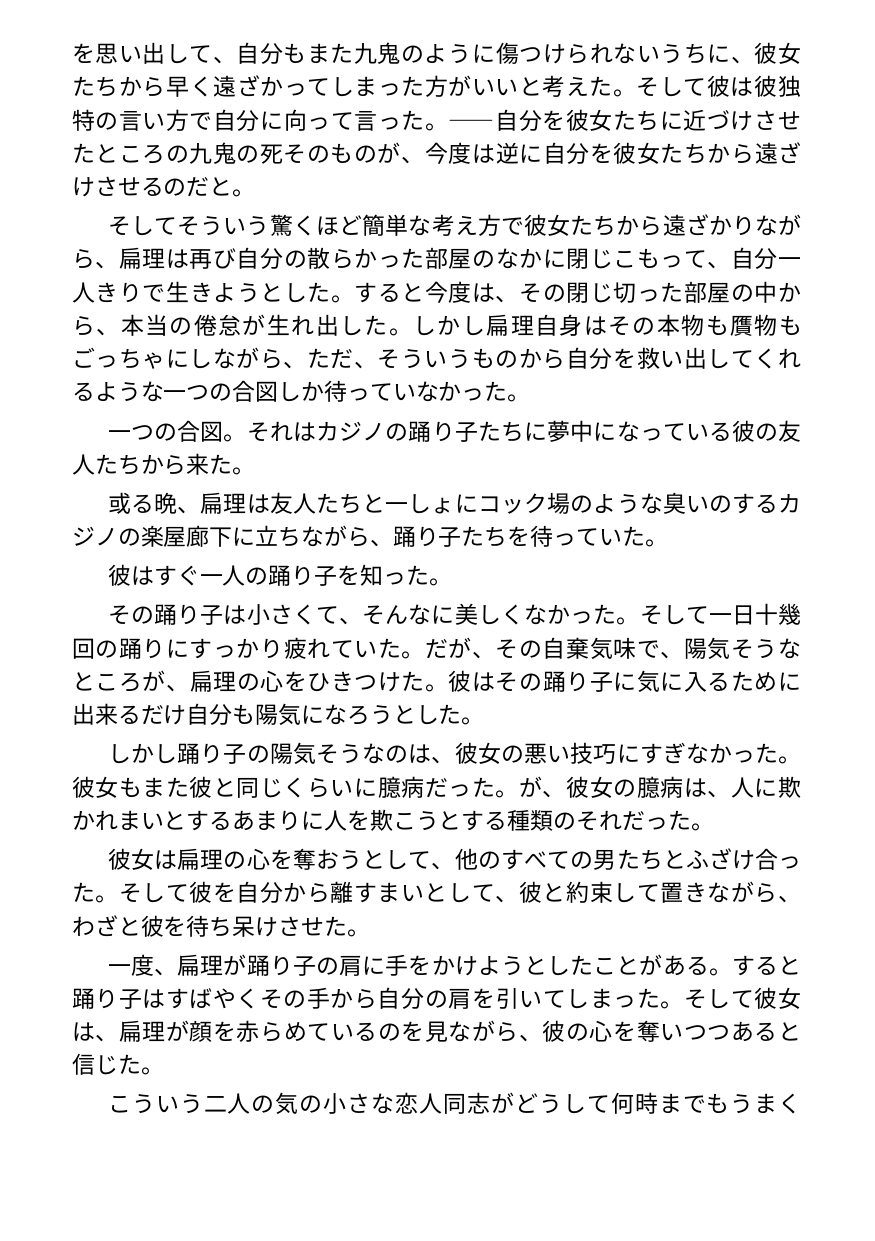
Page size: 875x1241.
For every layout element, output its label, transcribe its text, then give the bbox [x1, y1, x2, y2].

text 一度、扁理が踊り子の肩に手をかけようとしたことがある。すると踊り子はすばやくその手から自分の肩を引いてしまった。そして彼女は、扁理が顔を赤らめているのを見ながら、彼の心を奪いつつあると信じた。 [72, 947, 802, 1080]
text を思い出して、自分もまた九鬼のように傷つけられないうちに、彼女たちから早く遠ざかってしまった方がいいと考えた。そして彼は彼独特の言い方で自分に向って言った。――自分を彼女たちに近づけさせたところの九鬼の死そのものが、今度は逆に自分を彼女たちから遠ざけさせるのだと。 [72, 36, 802, 202]
text 彼女は扁理の心を奪おうとして、他のすべての男たちとふざけ合った。そして彼を自分から離すまいとして、彼と約束して置きながら、わざと彼を待ち呆けさせた。 [72, 842, 802, 942]
text しかし踊り子の陽気そうなのは、彼女の悪い技巧にすぎなかった。彼女もまた彼と同じくらいに臆病だった。が、彼女の臆病は、人に欺かれまいとするあまりに人を欺こうとする種類のそれだった。 [72, 736, 802, 836]
text 一つの合図。それはカジノの踊り子たちに夢中になっている彼の友人たちから来た。 [72, 413, 802, 480]
text そしてそういう驚くほど簡単な考え方で彼女たちから遠ざかりながら、扁理は再び自分の散らかった部屋のなかに閉じこもって、自分一人きりで生きようとした。すると今度は、その閉じ切った部屋の中から、本当の倦怠が生れ出した。しかし扁理自身はその本物も贋物もごっちゃにしながら、ただ、そういうものから自分を救い出してくれるような一つの合図しか待っていなかった。 [72, 208, 802, 407]
text その踊り子は小さくて、そんなに美しくなかった。そして一日十幾回の踊りにすっかり疲れていた。だが、その自棄気味で、陽気そうなところが、扁理の心をひきつけた。彼はその踊り子に気に入るために出来るだけ自分も陽気になろうとした。 [72, 597, 802, 730]
text 彼はすぐ一人の踊り子を知った。 [72, 558, 802, 591]
text こういう二人の気の小さな恋人同志がどうして何時までもうまく [72, 1086, 802, 1119]
text 或る晩、扁理は友人たちと一しょにコック場のような臭いのするカジノの楽屋廊下に立ちながら、踊り子たちを待っていた。 [72, 486, 802, 552]
